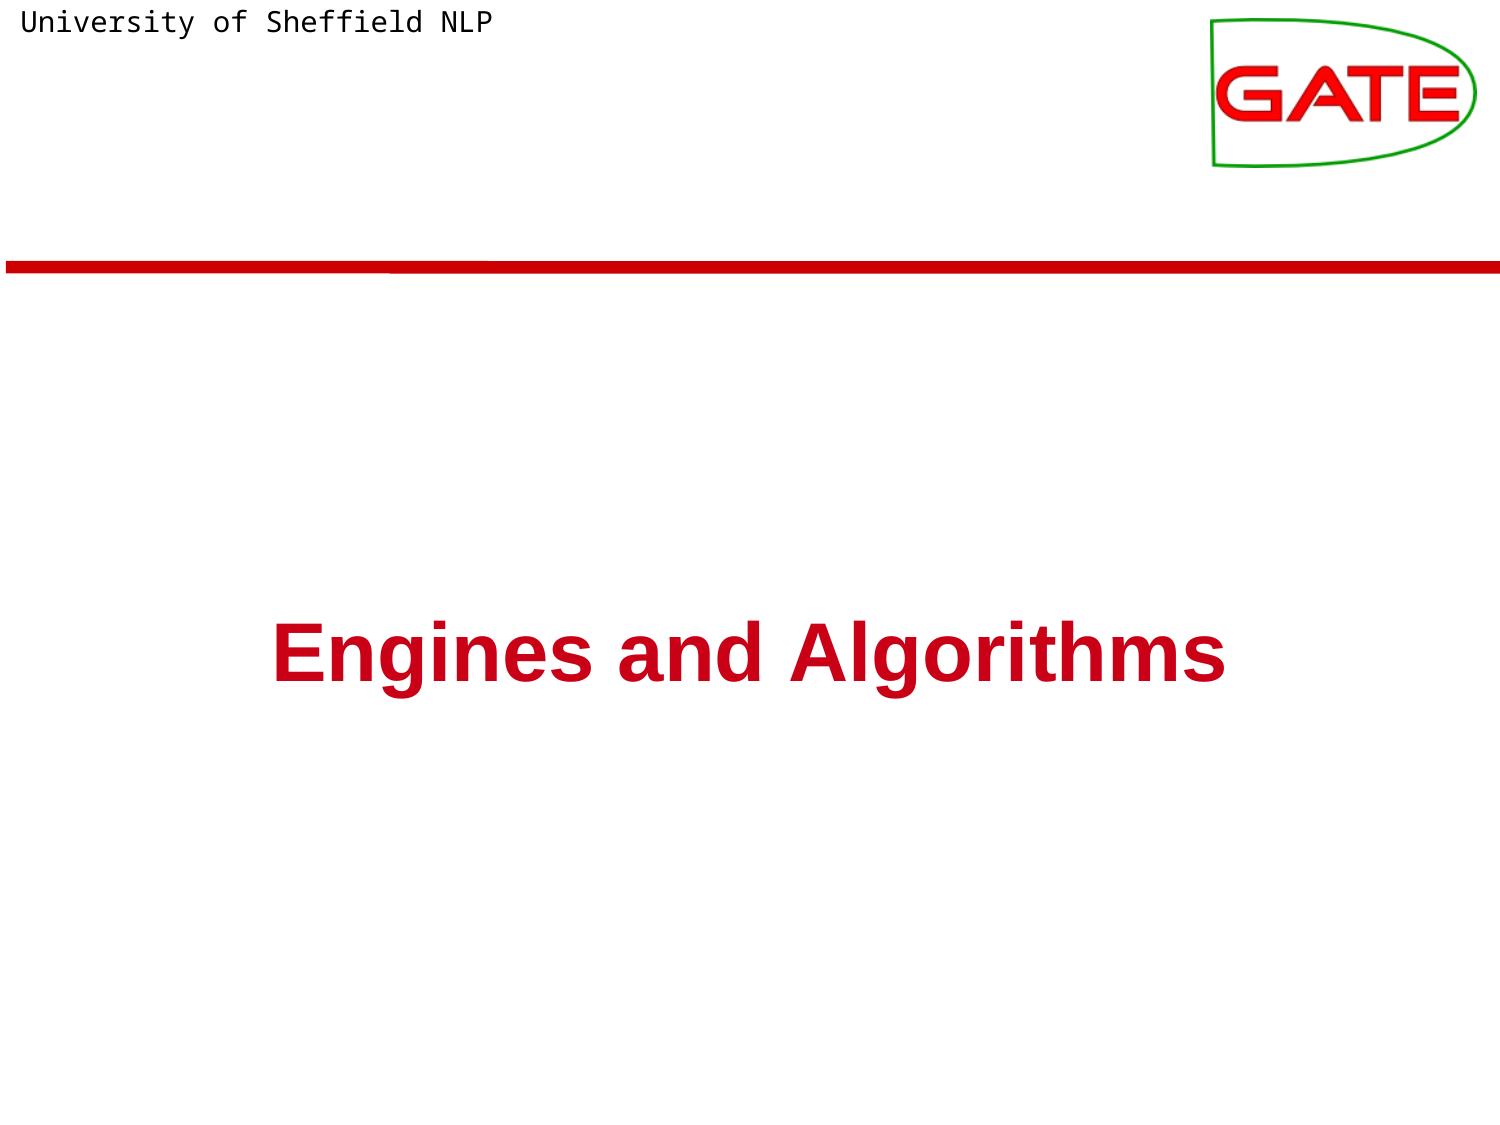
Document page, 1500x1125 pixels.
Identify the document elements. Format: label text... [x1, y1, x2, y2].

subtitle Engines and Algorithms [75, 298, 1425, 998]
picture [1210, 18, 1477, 168]
